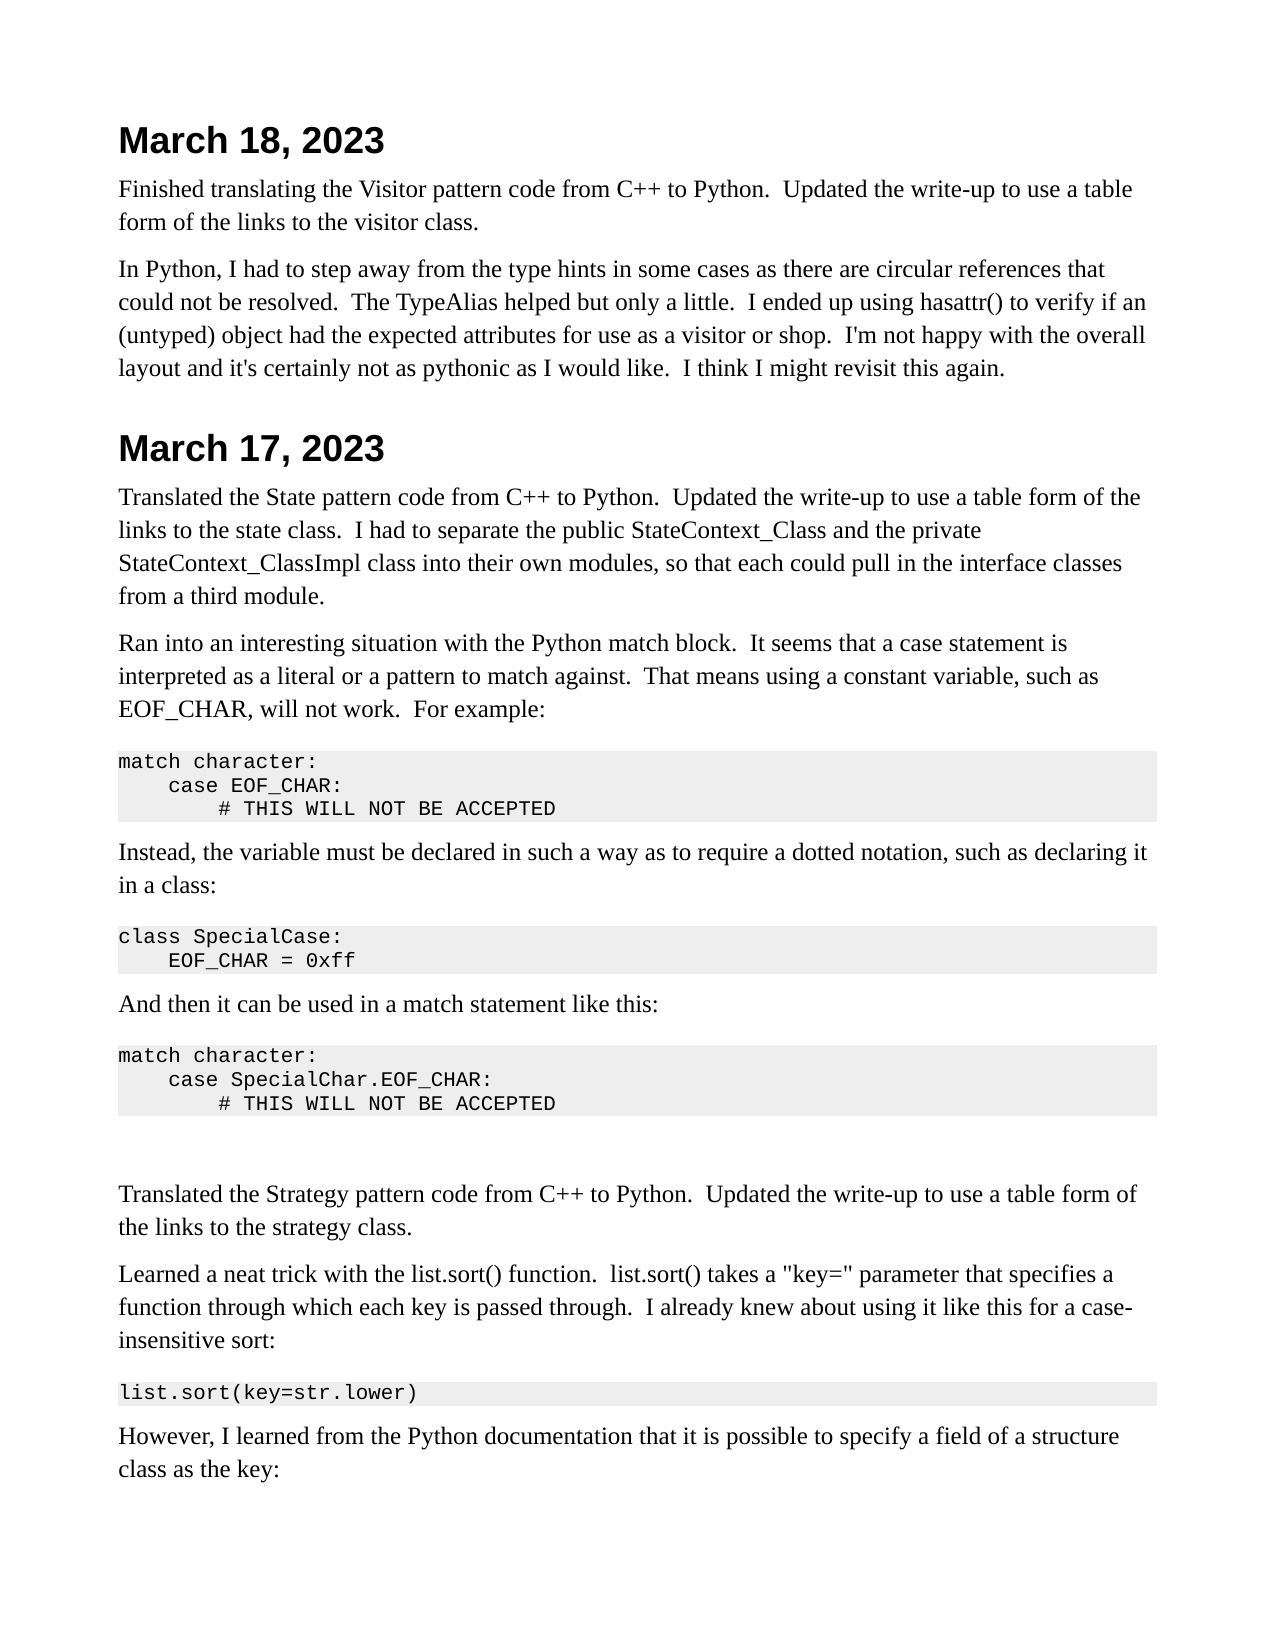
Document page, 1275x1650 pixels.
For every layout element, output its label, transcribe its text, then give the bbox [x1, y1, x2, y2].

text In Python, I had to step away from the type hints in some cases as there are circular references that could not be resolved. The TypeAlias helped but only a little. I ended up using hasattr() to verify if an (untyped) object had the expected attributes for use as a visitor or shop. I'm not happy with the overall layout and it's certainly not as pythonic as I would like. I think I might revisit this again. [118, 254, 1157, 382]
subtitle March 17, 2023 [118, 426, 1157, 469]
text Ran into an interesting situation with the Python match block. It seems that a case statement is interpreted as a literal or a pattern to match against. That means using a constant variable, such as EOF_CHAR, will not work. For example: [118, 628, 1157, 723]
text Learned a neat trick with the list.sort() function. list.sort() takes a "key=" parameter that specifies a function through which each key is passed through. I already knew about using it like this for a case-insensitive sort: [118, 1259, 1157, 1354]
text match character: [118, 1045, 1157, 1069]
text # THIS WILL NOT BE ACCEPTED [118, 1093, 1157, 1116]
text Instead, the variable must be declared in such a way as to require a dotted notation, such as declaring it in a class: [118, 837, 1157, 899]
text list.sort(key=str.lower) [118, 1382, 1157, 1406]
text match character: [118, 751, 1157, 774]
text EOF_CHAR = 0xff [118, 950, 1157, 974]
text Translated the Strategy pattern code from C++ to Python. Updated the write-up to use a table form of the links to the strategy class. [118, 1179, 1157, 1241]
text Translated the State pattern code from C++ to Python. Updated the write-up to use a table form of the links to the state class. I had to separate the public StateContext_Class and the private StateContext_ClassImpl class into their own modules, so that each could pull in the interface classes from a third module. [118, 482, 1157, 609]
text case EOF_CHAR: [118, 774, 1157, 798]
text case SpecialChar.EOF_CHAR: [118, 1069, 1157, 1093]
subtitle March 18, 2023 [118, 118, 1157, 161]
text However, I learned from the Python documentation that it is possible to specify a field of a structure class as the key: [118, 1421, 1157, 1482]
text class SpecialCase: [118, 926, 1157, 950]
text # THIS WILL NOT BE ACCEPTED [118, 798, 1157, 822]
text Finished translating the Visitor pattern code from C++ to Python. Updated the write-up to use a table form of the links to the visitor class. [118, 174, 1157, 236]
text And then it can be used in a match statement like this: [118, 989, 1157, 1017]
